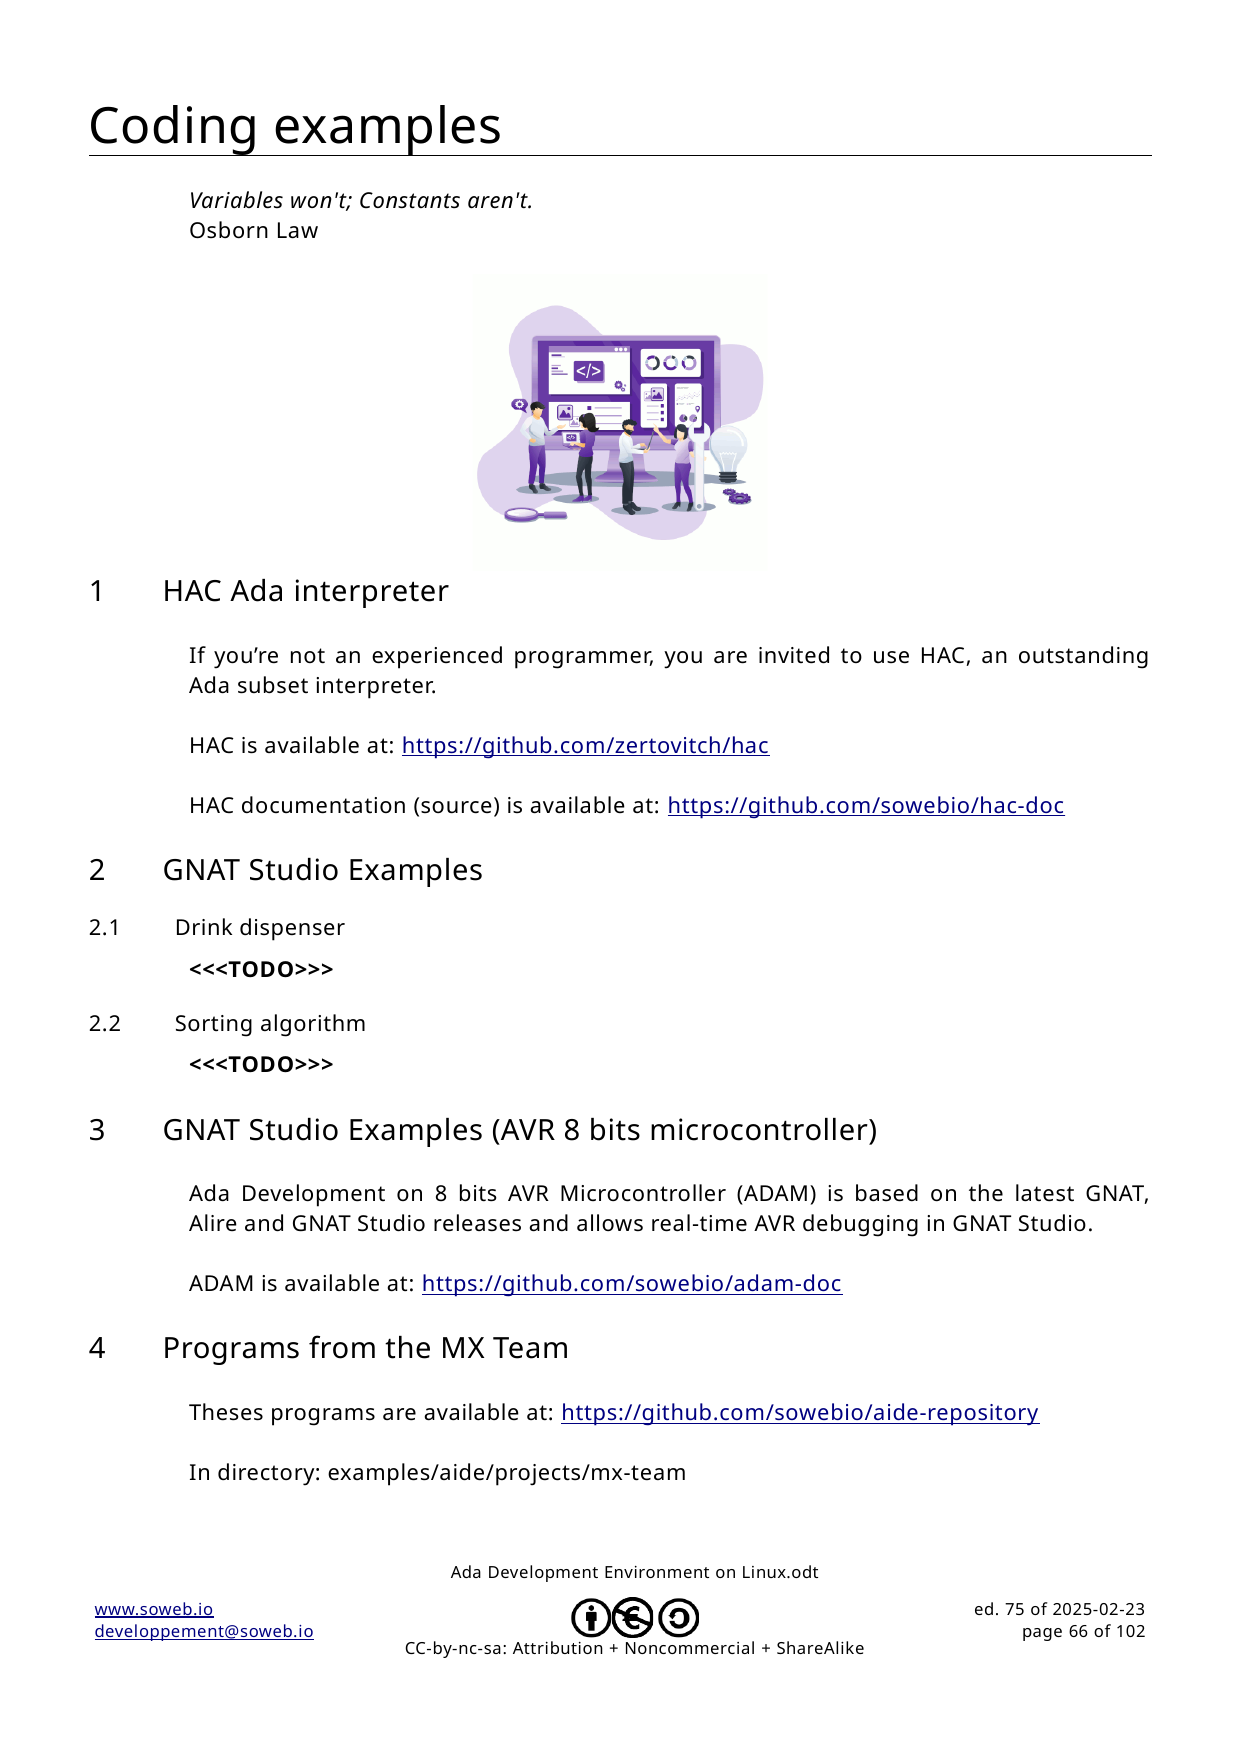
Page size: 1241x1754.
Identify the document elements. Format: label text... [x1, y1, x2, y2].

subtitle Drink dispenser [88, 912, 1152, 942]
subtitle HAC Ada interpreter [88, 571, 1152, 609]
subtitle GNAT Studio Examples (AVR 8 bits microcontroller) [88, 1109, 1152, 1148]
text If you’re not an experienced programmer, you are invited to use HAC, an outstanding Ada subset interpreter. [189, 639, 1152, 699]
picture [472, 274, 768, 571]
text <<<TODO>>> [189, 1049, 1152, 1079]
text ADAM is available at: https://github.com/sowebio/adam-doc [189, 1268, 1152, 1298]
picture [570, 1597, 654, 1638]
text Theses programs are available at: https://github.com/sowebio/aide-repository [189, 1397, 1152, 1427]
subtitle GNAT Studio Examples [88, 849, 1152, 888]
text Variables won't; Constants aren't. [189, 185, 1152, 215]
picture [657, 1597, 699, 1638]
text In directory: examples/aide/projects/mx-team [189, 1457, 1152, 1487]
text <<<TODO>>> [189, 954, 1152, 984]
text Osborn Law [189, 215, 1152, 245]
text Ada Development on 8 bits AVR Microcontroller (ADAM) is based on the latest GNAT, Alire and GNAT Studio releases and allows real-time AVR debugging in GNAT Studio. [189, 1178, 1152, 1238]
subtitle Coding examples [88, 88, 1152, 155]
text HAC is available at: https://github.com/zertovitch/hac [189, 729, 1152, 759]
subtitle Programs from the MX Team [88, 1328, 1152, 1367]
subtitle Sorting algorithm [88, 1008, 1152, 1038]
text HAC documentation (source) is available at: https://github.com/sowebio/hac-doc [189, 789, 1152, 819]
